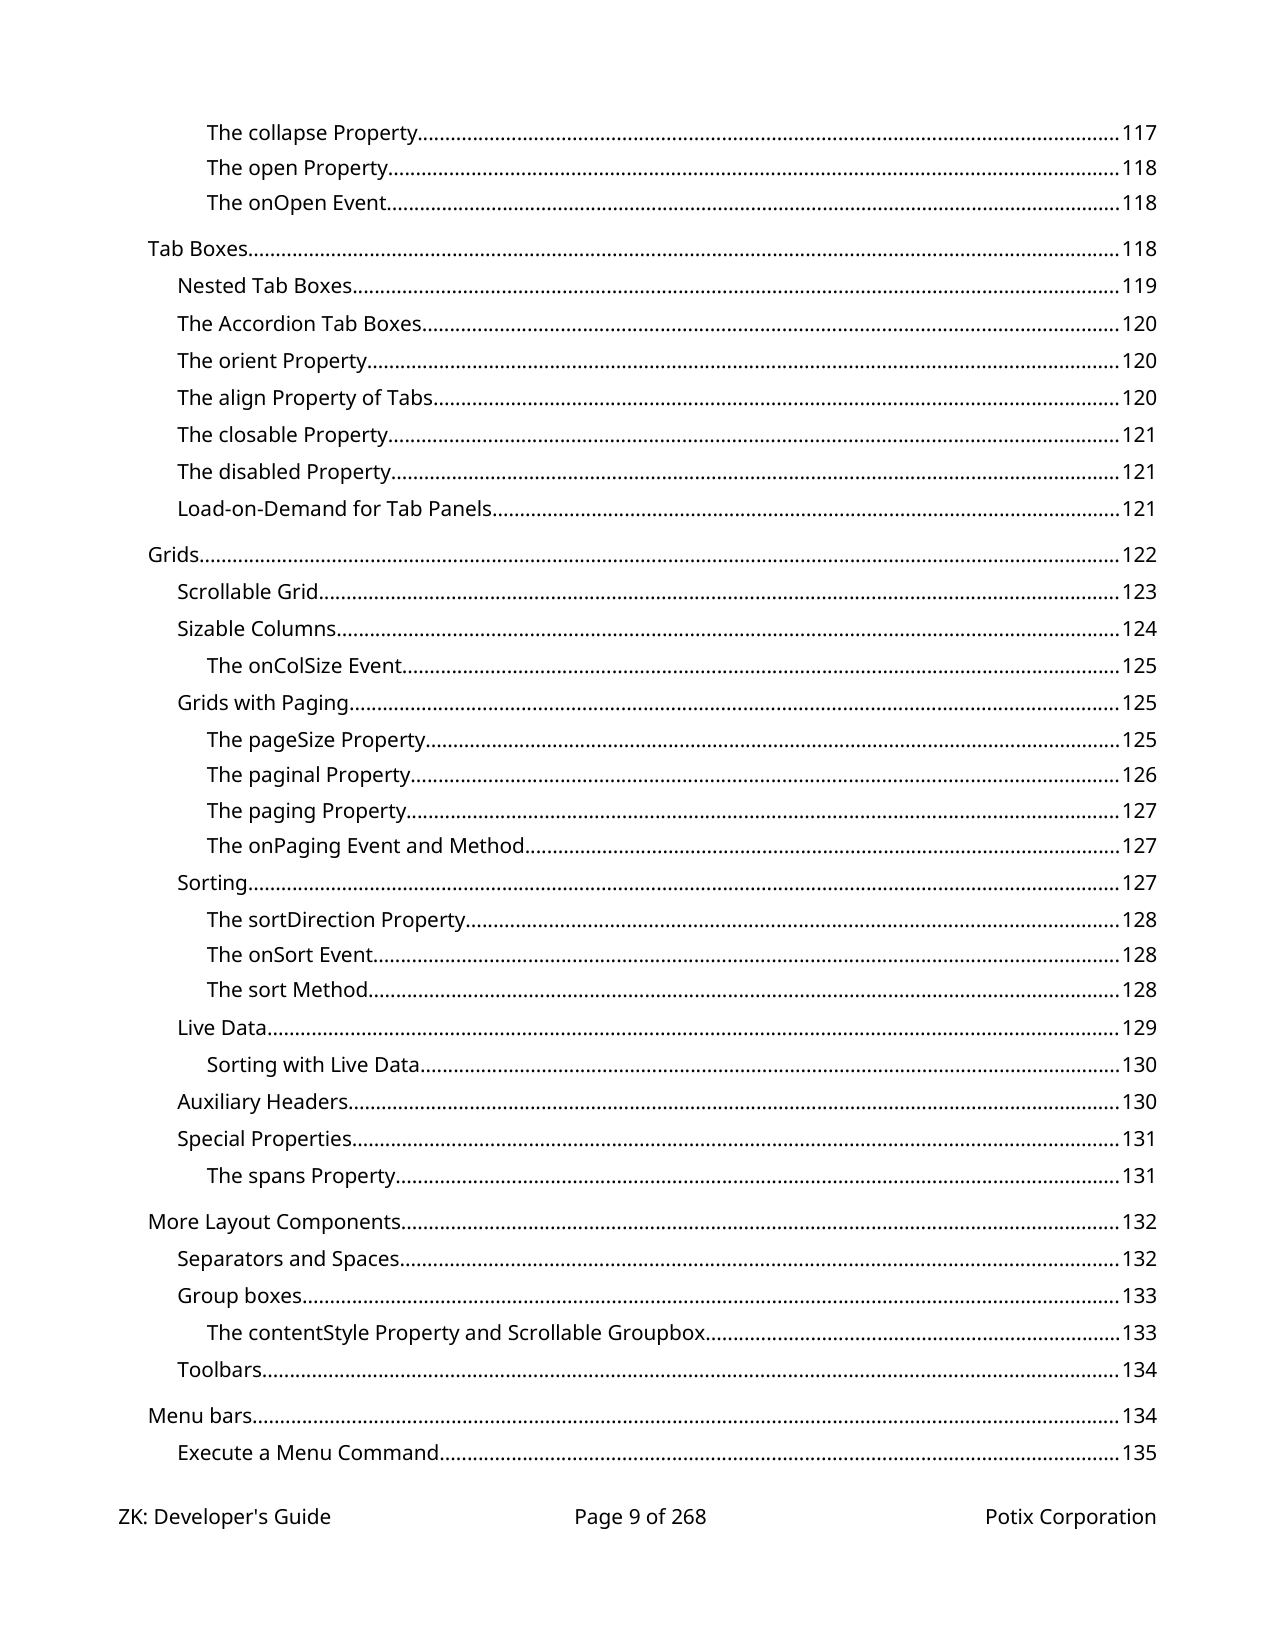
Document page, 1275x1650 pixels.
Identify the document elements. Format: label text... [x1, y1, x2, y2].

text The align Property of Tabs 120 [177, 383, 1157, 411]
text Load-on-Demand for Tab Panels 121 [177, 494, 1157, 522]
text The sortDirection Property 128 [207, 905, 1157, 933]
text The onSort Event 128 [207, 940, 1157, 969]
text Group boxes 133 [177, 1281, 1157, 1309]
text Live Data 129 [177, 1013, 1157, 1041]
text Toolbars 134 [177, 1355, 1157, 1383]
text The paginal Property 126 [207, 761, 1157, 789]
text Execute a Menu Command 135 [177, 1438, 1157, 1467]
text The collapse Property 117 [207, 118, 1157, 146]
text Menu bars 134 [148, 1401, 1157, 1429]
text Scrollable Grid 123 [177, 577, 1157, 605]
text Sorting 127 [177, 868, 1157, 896]
text Special Properties 131 [177, 1124, 1157, 1152]
text Tab Boxes 118 [148, 234, 1157, 263]
text The closable Property 121 [177, 420, 1157, 448]
text The pageSize Property 125 [207, 725, 1157, 754]
text Nested Tab Boxes 119 [177, 272, 1157, 300]
text The onOpen Event 118 [207, 188, 1157, 217]
text The paging Property 127 [207, 796, 1157, 824]
text The onColSize Event 125 [207, 651, 1157, 679]
text The contentStyle Property and Scrollable Groupbox 133 [207, 1318, 1157, 1346]
text More Layout Components 132 [148, 1207, 1157, 1235]
text Sizable Columns 124 [177, 614, 1157, 642]
text The sort Method 128 [207, 976, 1157, 1004]
text Auxiliary Headers 130 [177, 1087, 1157, 1115]
text Grids 122 [148, 540, 1157, 568]
text The Accordion Tab Boxes 120 [177, 309, 1157, 337]
text The open Property 118 [207, 153, 1157, 182]
text Sorting with Live Data 130 [207, 1050, 1157, 1078]
text The onPaging Event and Method 127 [207, 831, 1157, 859]
text Grids with Paging 125 [177, 688, 1157, 717]
text The disabled Property 121 [177, 457, 1157, 485]
text Separators and Spaces 132 [177, 1244, 1157, 1272]
text The spans Property 131 [207, 1161, 1157, 1189]
text The orient Property 120 [177, 346, 1157, 374]
